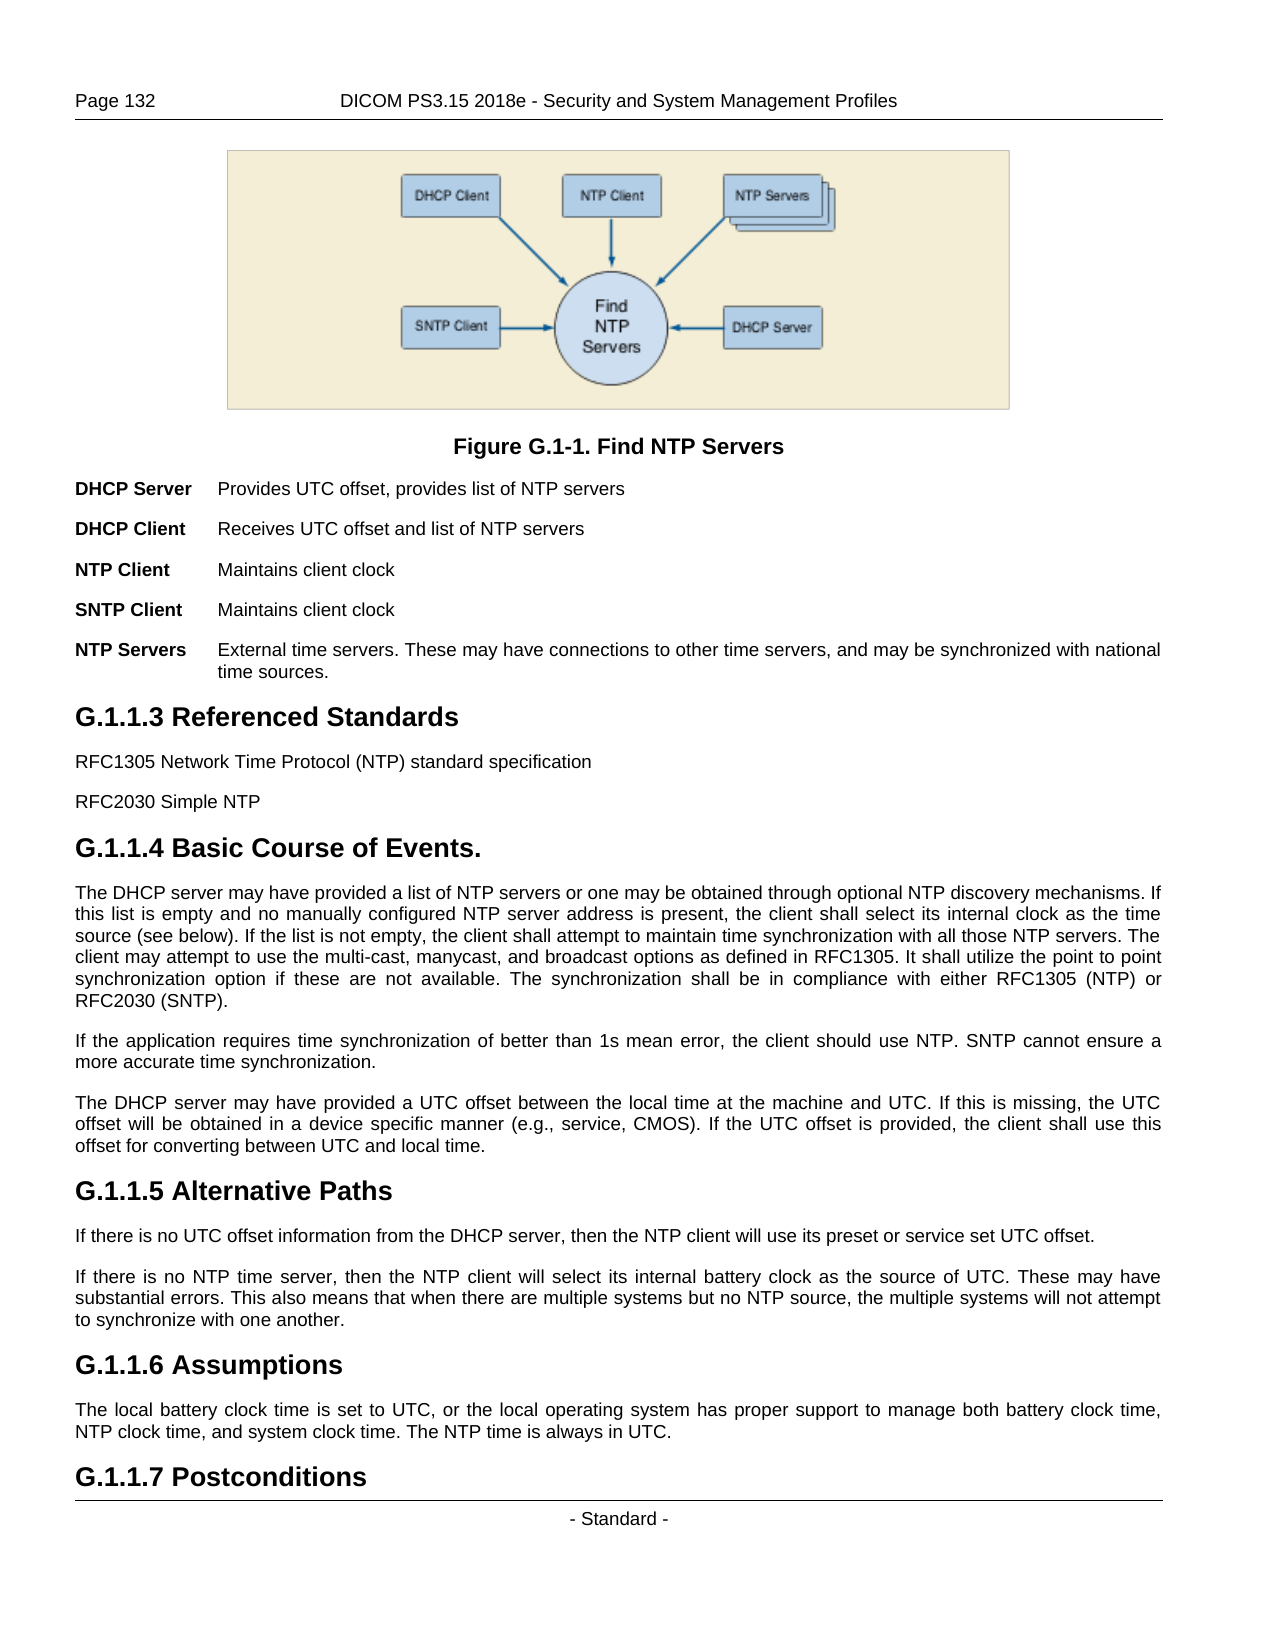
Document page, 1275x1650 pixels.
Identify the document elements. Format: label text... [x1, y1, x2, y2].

text G.1.1.7 Postconditions [75, 1461, 1162, 1492]
text DHCP Client Receives UTC offset and list of NTP servers [75, 518, 1162, 540]
text Figure G.1-1. Find NTP Servers [75, 433, 1162, 459]
text If the application requires time synchronization of better than 1s mean error, the client should use NTP. SNTP cannot ensure a more accurate time synchronization. [75, 1030, 1162, 1073]
text G.1.1.6 Assumptions [75, 1349, 1162, 1380]
text RFC1305 Network Time Protocol (NTP) standard specification [75, 751, 1162, 773]
text G.1.1.5 Alternative Paths [75, 1175, 1162, 1206]
text DHCP Server Provides UTC offset, provides list of NTP servers [75, 478, 1162, 499]
text G.1.1.3 Referenced Standards [75, 701, 1162, 732]
text RFC2030 Simple NTP [75, 791, 1162, 813]
text If there is no NTP time server, then the NTP client will select its internal battery clock as the source of UTC. These may have substantial errors. This also means that when there are multiple systems but no NTP source, the multiple systems will not attempt to synchronize with one another. [75, 1265, 1162, 1330]
text NTP Client Maintains client clock [75, 558, 1162, 580]
text The local battery clock time is set to UTC, or the local operating system has proper support to manage both battery clock time, NTP clock time, and system clock time. The NTP time is always in UTC. [75, 1399, 1162, 1442]
picture [226, 150, 1011, 411]
text The DHCP server may have provided a list of NTP servers or one may be obtained through optional NTP discovery mechanisms. If this list is empty and no manually configured NTP server address is present, the client shall select its internal clock as the time source (see below). If the list is not empty, the client shall attempt to maintain time synchronization with all those NTP servers. The client may attempt to use the multi-cast, manycast, and broadcast options as defined in RFC1305. It shall utilize the point to point synchronization option if these are not available. The synchronization shall be in compliance with either RFC1305 (NTP) or RFC2030 (SNTP). [75, 882, 1162, 1011]
text The DHCP server may have provided a UTC offset between the local time at the machine and UTC. If this is missing, the UTC offset will be obtained in a device specific manner (e.g., service, CMOS). If the UTC offset is provided, the client shall use this offset for converting between UTC and local time. [75, 1092, 1162, 1156]
text G.1.1.4 Basic Course of Events. [75, 832, 1162, 863]
text NTP Servers External time servers. These may have connections to other time servers, and may be synchronized with national time sources. [75, 639, 1162, 682]
text If there is no UTC offset information from the DHCP server, then the NTP client will use its preset or service set UTC offset. [75, 1225, 1162, 1247]
text SNTP Client Maintains client clock [75, 599, 1162, 620]
